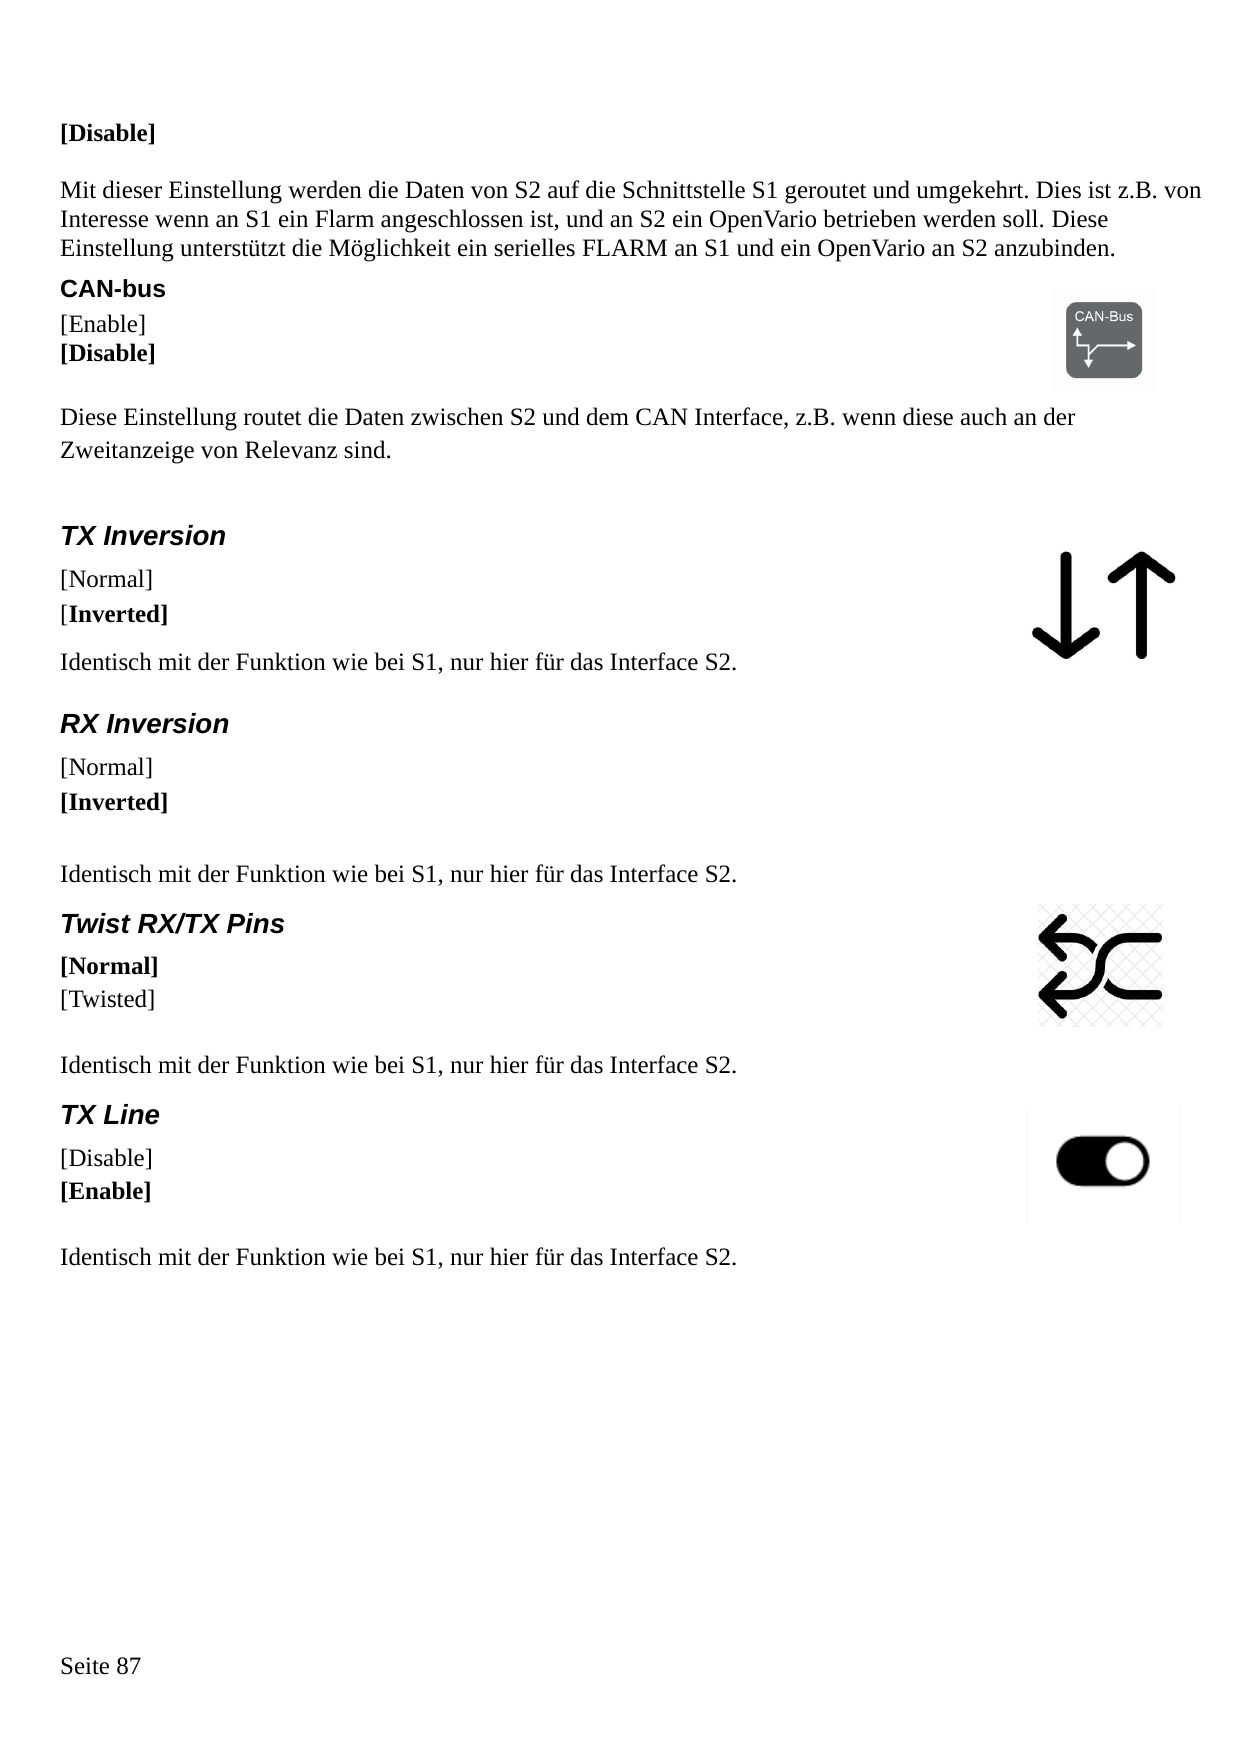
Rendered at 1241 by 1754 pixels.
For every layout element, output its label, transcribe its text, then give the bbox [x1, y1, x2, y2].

subtitle TX Line [60, 1099, 1207, 1131]
text [Normal] [60, 752, 1207, 780]
text [Normal] [60, 951, 1037, 980]
text Identisch mit der Funktion wie bei S1, nur hier für das Interface S2. [60, 859, 1207, 887]
subtitle TX Inversion [60, 519, 1017, 551]
text [1157, 309, 1207, 338]
text [Twisted] [60, 984, 1037, 1013]
text [1157, 338, 1207, 367]
picture [1017, 514, 1194, 696]
text [Inverted] [60, 787, 1207, 816]
subtitle Twist RX/TX Pins [60, 907, 1037, 939]
text [Inverted] [60, 599, 1017, 628]
text Identisch mit der Funktion wie bei S1, nur hier für das Interface S2. [60, 647, 1017, 676]
text [Enable] [60, 1176, 1019, 1205]
text [Normal] [60, 564, 1017, 592]
text [1194, 564, 1207, 592]
picture [1019, 1107, 1189, 1224]
picture [1037, 904, 1163, 1027]
text [1163, 984, 1207, 1013]
text [1194, 599, 1207, 628]
subtitle RX Inversion [60, 707, 1207, 739]
text [Disable] [60, 338, 1051, 367]
subtitle [1194, 519, 1207, 551]
text Identisch mit der Funktion wie bei S1, nur hier für das Interface S2. [60, 1242, 1207, 1271]
text [1163, 951, 1207, 980]
text [1189, 1143, 1207, 1172]
text Mit dieser Einstellung werden die Daten von S2 auf die Schnittstelle S1 geroutet und umgekehrt. Dies ist z.B. von Interesse wenn an S1 ein Flarm angeschlossen ist, und an S2 ein OpenVario betrieben werden soll. Diese Einstellung unterstützt die Möglichkeit ein serielles FLARM an S1 und ein OpenVario an S2 anzubinden. [60, 176, 1207, 262]
text [Disable] [60, 1143, 1019, 1172]
text [1189, 1176, 1207, 1205]
subtitle [1163, 907, 1207, 939]
text Identisch mit der Funktion wie bei S1, nur hier für das Interface S2. [60, 1050, 1207, 1079]
text Diese Einstellung routet die Daten zwischen S2 und dem CAN Interface, z.B. wenn diese auch an der Zweitanzeige von Relevanz sind. [60, 402, 1207, 464]
text [Enable] [60, 309, 1051, 338]
text [Disable] [60, 118, 1207, 147]
picture [1051, 287, 1157, 393]
subtitle CAN-bus [60, 274, 1207, 303]
